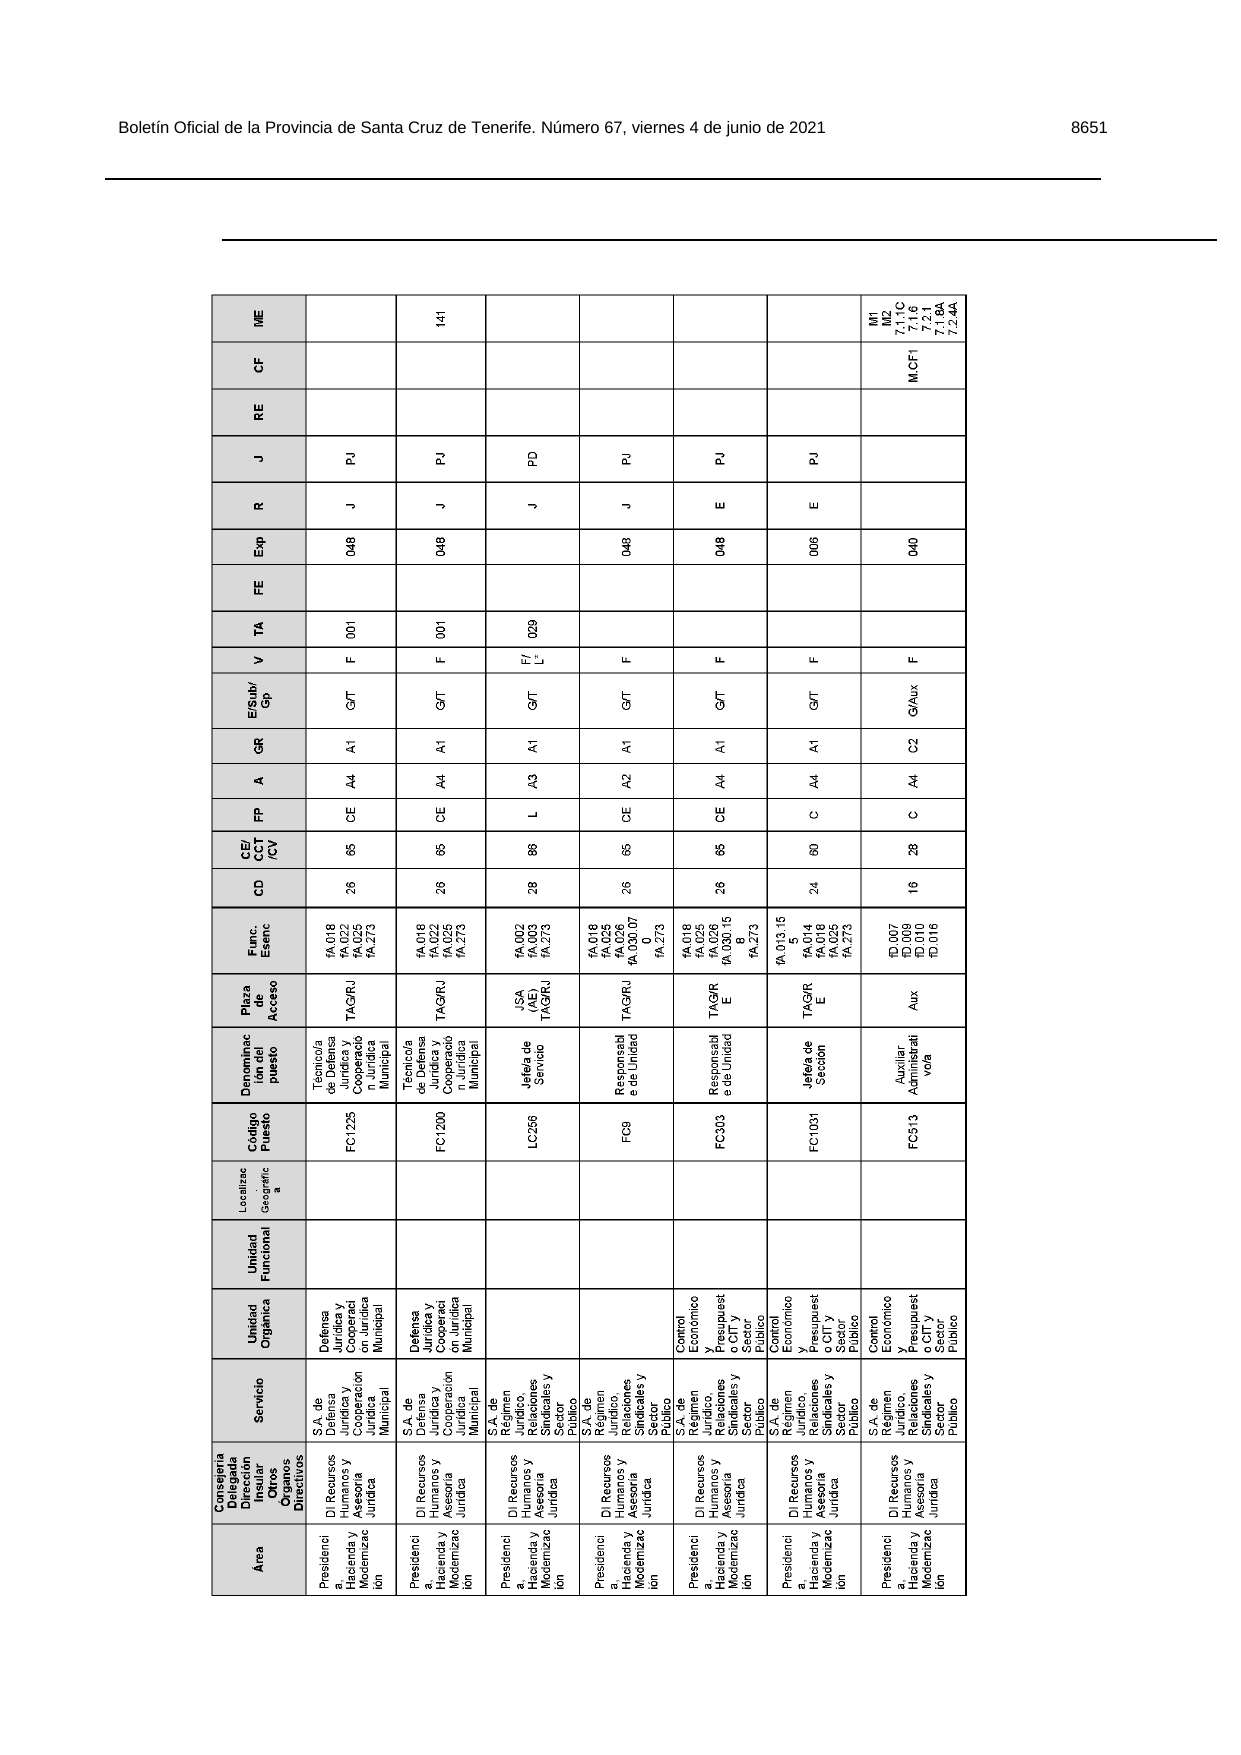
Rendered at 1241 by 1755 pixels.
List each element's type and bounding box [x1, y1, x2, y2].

picture [118, 274, 1100, 1664]
